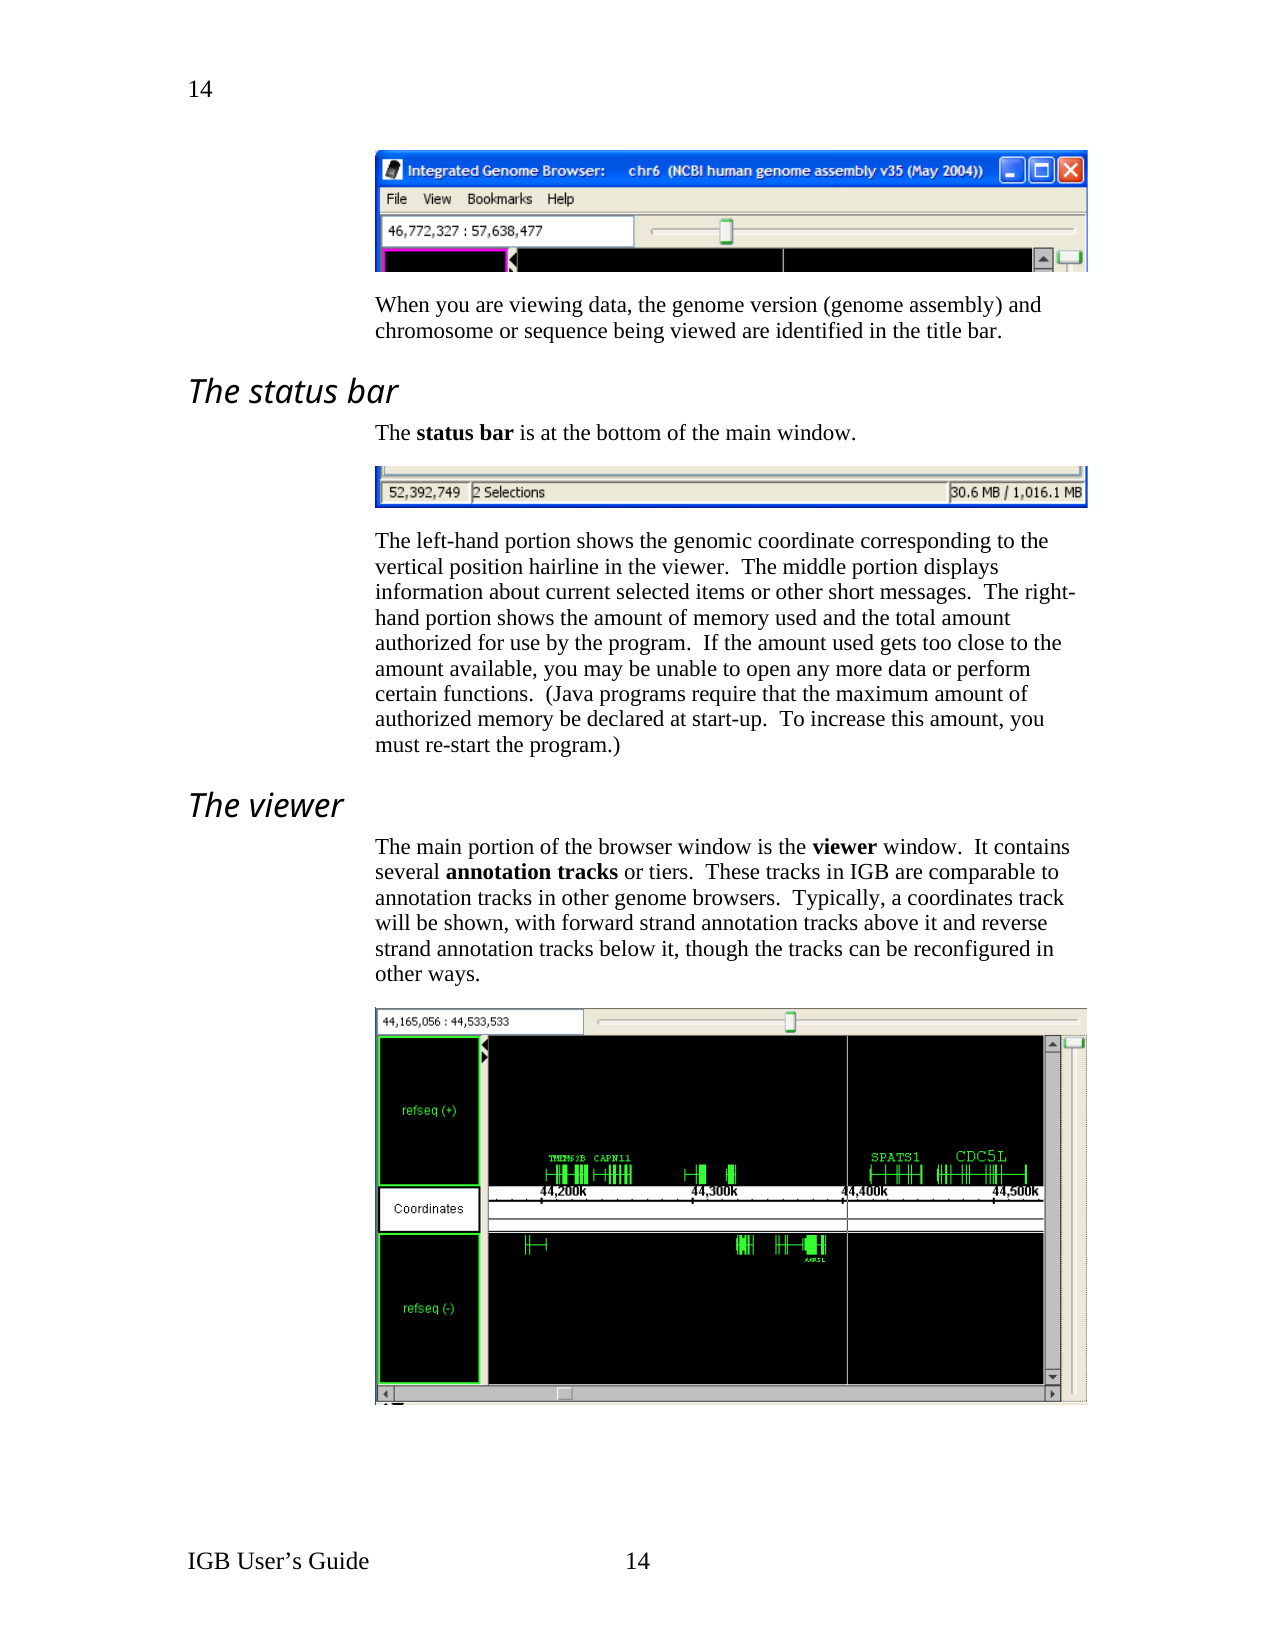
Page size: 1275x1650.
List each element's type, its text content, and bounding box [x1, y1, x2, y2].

subtitle The status bar [187, 368, 1087, 413]
subtitle The viewer [187, 782, 1087, 828]
picture [375, 1007, 1088, 1405]
picture [375, 150, 1088, 272]
text The main portion of the browser window is the viewer window. It contains several annotation tracks or tiers. These tracks in IGB are comparable to annotation tracks in other genome browsers. Typically, a coordinates track will be shown, with forward strand annotation tracks above it and reverse strand annotation tracks below it, though the tracks can be reconfigured in other ways. [375, 834, 1087, 986]
text When you are viewing data, the genome version (genome assembly) and chromosome or sequence being viewed are identified in the title bar. [375, 292, 1087, 343]
text The status bar is at the bottom of the main window. [375, 420, 1087, 445]
picture [375, 466, 1088, 508]
text The left-hand portion shows the genomic coordinate corresponding to the vertical position hairline in the viewer. The middle portion displays information about current selected items or other short messages. The right-hand portion shows the amount of memory used and the total amount authorized for use by the program. If the amount used gets too close to the amount available, you may be unable to open any more data or perform certain functions. (Java programs require that the maximum amount of authorized memory be declared at start-up. To increase this amount, you must re-start the program.) [375, 528, 1087, 757]
